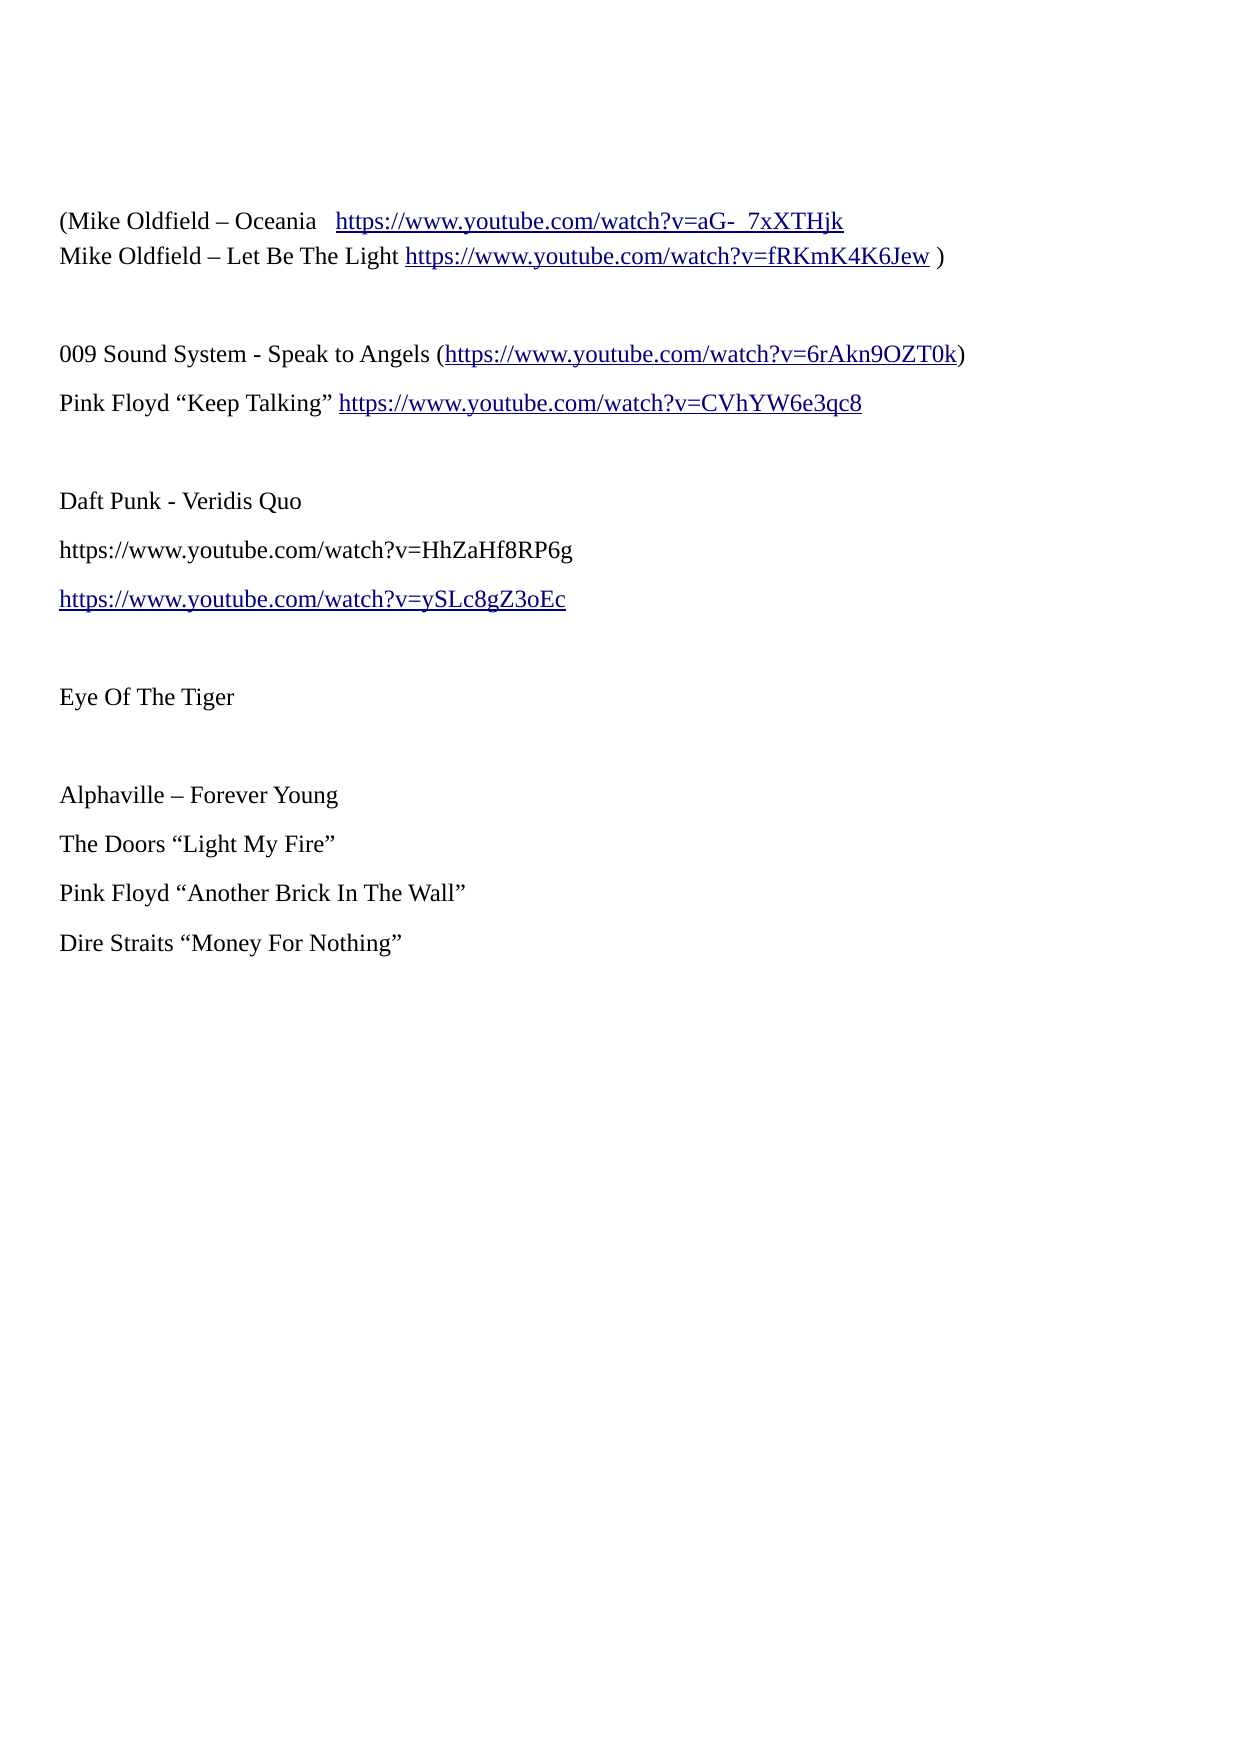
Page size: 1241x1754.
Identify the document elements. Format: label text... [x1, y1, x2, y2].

text Pink Floyd “Keep Talking” https://www.youtube.com/watch?v=CVhYW6e3qc8 [59, 388, 1181, 417]
text Eye Of The Tiger [59, 682, 1181, 711]
text 009 Sound System - Speak to Angels (https://www.youtube.com/watch?v=6rAkn9OZT0k) [59, 339, 1181, 368]
text Daft Punk - Veridis Quo [59, 486, 1181, 515]
text https://www.youtube.com/watch?v=HhZaHf8RP6g [59, 535, 1181, 564]
text The Doors “Light My Fire” [59, 829, 1181, 858]
text https://www.youtube.com/watch?v=ySLc8gZ3oEc [59, 584, 1181, 613]
text Pink Floyd “Another Brick In The Wall” [59, 878, 1181, 907]
text Dire Straits “Money For Nothing” [59, 928, 1181, 956]
text (Mike Oldfield – Oceania https://www.youtube.com/watch?v=aG-_7xXTHjk Mike Oldfield – Let Be The Light https://www.youtube.com/watch?v=fRKmK4K6Jew ) [59, 206, 1181, 269]
text Alphaville – Forever Young [59, 780, 1181, 809]
